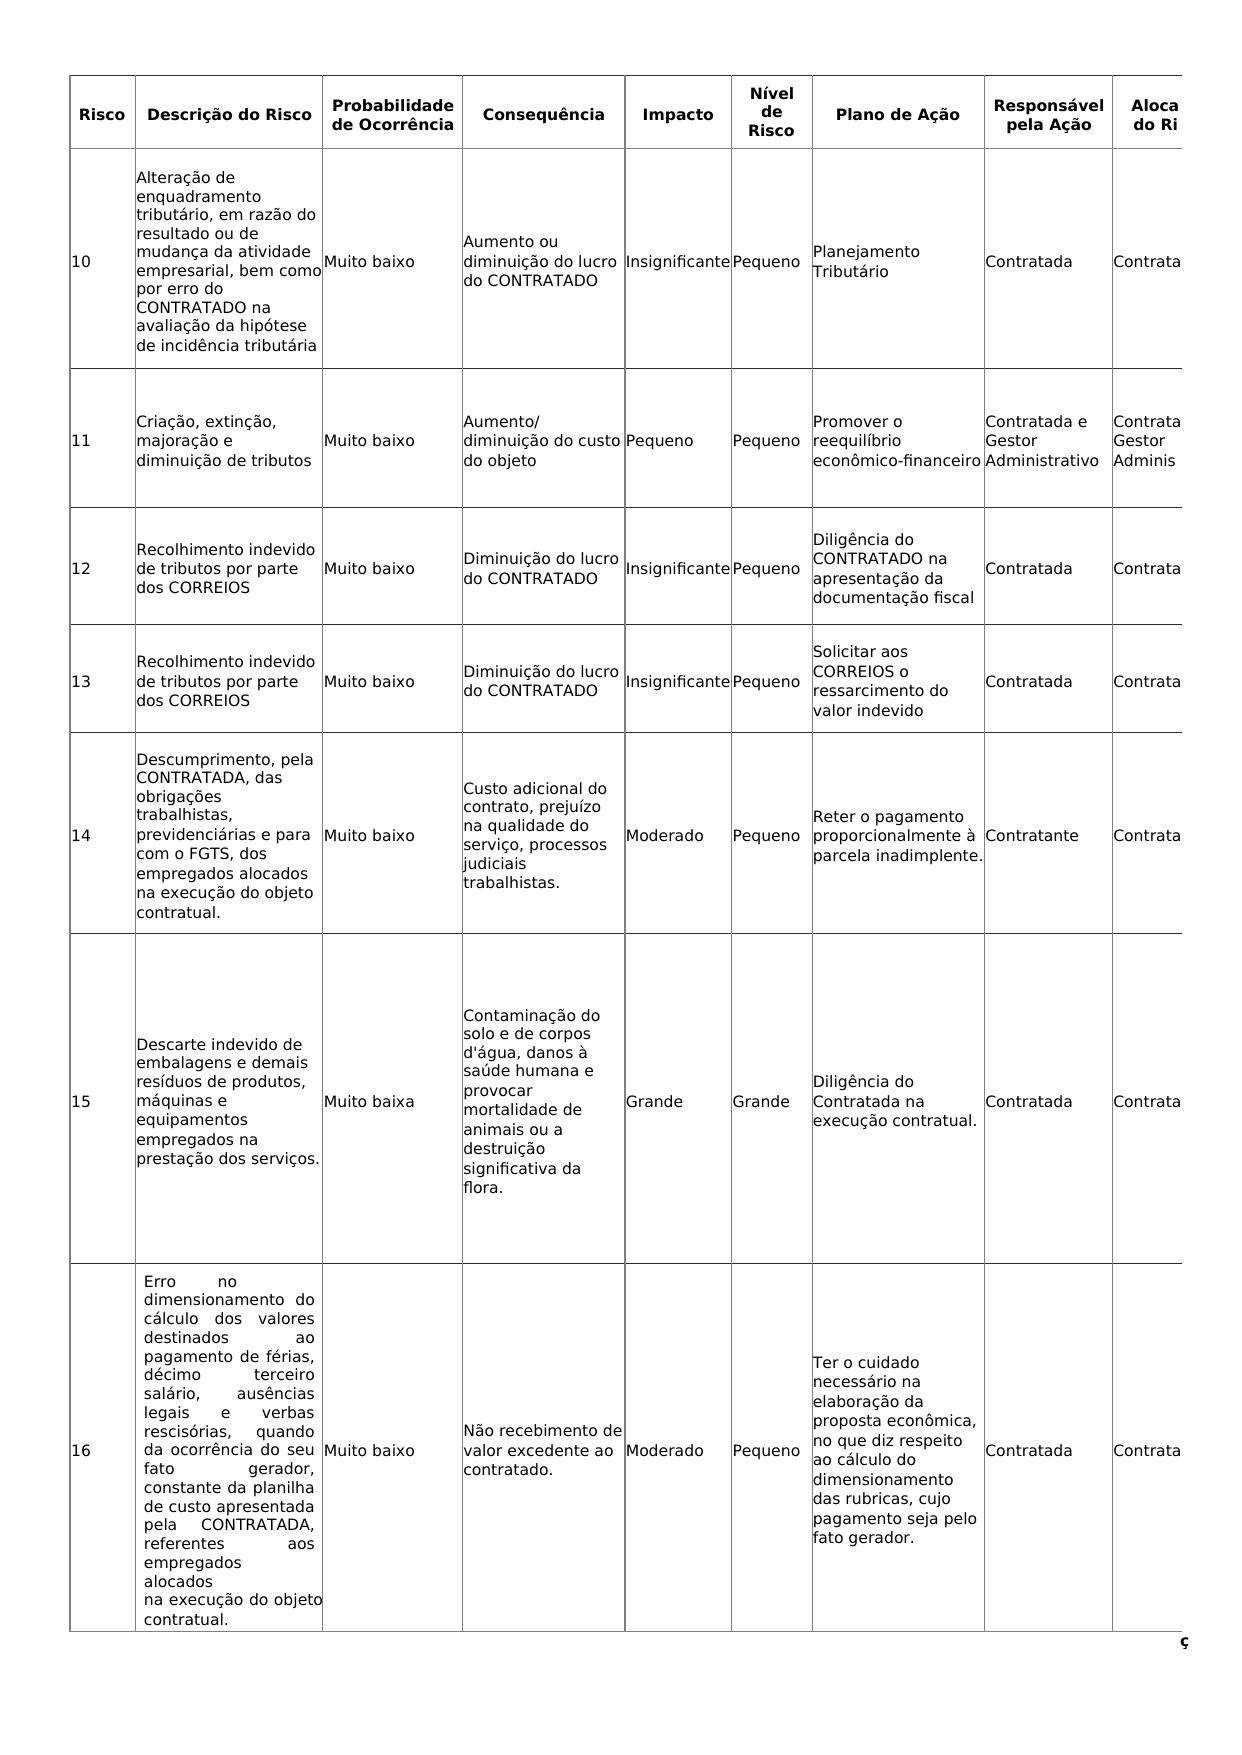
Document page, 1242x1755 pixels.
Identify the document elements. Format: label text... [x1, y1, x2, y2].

table_cell Contrata [1113, 625, 1182, 732]
table_cell Muito baixo [323, 369, 462, 507]
table_cell 12 [71, 508, 135, 624]
table_cell Contrata Gestor Adminis [1113, 369, 1182, 507]
table_cell Insignificante [626, 508, 731, 624]
table_cell 14 [71, 733, 135, 933]
table_cell Contratada [985, 1264, 1112, 1631]
table_cell Planejamento Tributário [813, 149, 984, 368]
table_cell Grande [626, 934, 731, 1263]
table_cell 11 [71, 369, 135, 507]
table_cell Erro no dimensionamento do cálculo dos valores destinados ao pagamento de férias, décimo terceiro salário, ausências legais e verbas rescisórias, quando da ocorrência do seu fato gerador, constante da planilha de custo apresentada pela CONTRATADA, referentes aos empregados alocados na execução do objeto contratual. [136, 1264, 322, 1631]
table_cell Reter o pagamento proporcionalmente à parcela inadimplente. [813, 733, 984, 933]
table_header Descrição do Risco [136, 76, 322, 148]
table_cell Contrata [1113, 1264, 1182, 1631]
table_header Responsável pela Ação [985, 76, 1112, 148]
table_cell Pequeno [732, 149, 812, 368]
table_cell Diminuição do lucro do CONTRATADO [463, 625, 624, 732]
table_cell Aumento ou diminuição do lucro do CONTRATADO [463, 149, 624, 368]
table_header Risco [71, 76, 135, 148]
table_cell Contratada [985, 508, 1112, 624]
table_cell Pequeno [732, 369, 812, 507]
table_cell Diligência do CONTRATADO na apresentação da documentação fiscal [813, 508, 984, 624]
table_cell Pequeno [732, 733, 812, 933]
table_cell Muito baixo [323, 625, 462, 732]
table_cell Solicitar aos CORREIOS o ressarcimento do valor indevido [813, 625, 984, 732]
table_cell Pequeno [732, 1264, 812, 1631]
table_cell Pequeno [626, 369, 731, 507]
table_cell Contrata [1113, 733, 1182, 933]
table_cell Pequeno [732, 508, 812, 624]
table_cell Muito baixo [323, 149, 462, 368]
table_cell Pequeno [732, 625, 812, 732]
table_cell Descarte indevido de embalagens e demais resíduos de produtos, máquinas e equipamentos empregados na prestação dos serviços. [136, 934, 322, 1263]
table_cell Muito baixo [323, 508, 462, 624]
table_cell 13 [71, 625, 135, 732]
table_cell Insignificante [626, 625, 731, 732]
table_cell Diminuição do lucro do CONTRATADO [463, 508, 624, 624]
table_cell Muito baixo [323, 1264, 462, 1631]
table_cell Promover o reequilíbrio econômico-financeiro [813, 369, 984, 507]
table_cell Muito baixo [323, 733, 462, 933]
table_cell Contratada [985, 149, 1112, 368]
table_cell Descumprimento, pela CONTRATADA, das obrigações trabalhistas, previdenciárias e para com o FGTS, dos empregados alocados na execução do objeto contratual. [136, 733, 322, 933]
table_cell Alteração de enquadramento tributário, em razão do resultado ou de mudança da atividade empresarial, bem como por erro do CONTRATADO na avaliação da hipótese de incidência tributária [136, 149, 322, 368]
table_cell Contrata [1113, 508, 1182, 624]
table_cell Recolhimento indevido de tributos por parte dos CORREIOS [136, 508, 322, 624]
table_cell Ter o cuidado necessário na elaboração da proposta econômica, no que diz respeito ao cálculo do dimensionamento das rubricas, cujo pagamento seja pelo fato gerador. [813, 1264, 984, 1631]
table_header Impacto [626, 76, 731, 148]
table_cell Criação, extinção, majoração e diminuição de tributos [136, 369, 322, 507]
table_cell 16 [71, 1264, 135, 1631]
table_cell 15 [71, 934, 135, 1263]
table_cell Grande [732, 934, 812, 1263]
table_cell Contrata [1113, 149, 1182, 368]
table_cell Não recebimento de valor excedente ao contratado. [463, 1264, 624, 1631]
table_cell Diligência do Contratada na execução contratual. [813, 934, 984, 1263]
table_cell Muito baixa [323, 934, 462, 1263]
table_header Probabilidade de Ocorrência [323, 76, 462, 148]
table_cell Contratada [985, 934, 1112, 1263]
table_cell 10 [71, 149, 135, 368]
table_cell Insignificante [626, 149, 731, 368]
table_cell Custo adicional do contrato, prejuízo na qualidade do serviço, processos judiciais trabalhistas. [463, 733, 624, 933]
table_header Plano de Ação [813, 76, 984, 148]
table_cell Contratante [985, 733, 1112, 933]
table_cell Moderado [626, 733, 731, 933]
table_header Nível de Risco [732, 76, 812, 148]
table_cell Contrata [1113, 934, 1182, 1263]
table_cell Contratada [985, 625, 1112, 732]
table_cell Aumento/diminuição do custo do objeto [463, 369, 624, 507]
table_cell Contratada e Gestor Administrativo [985, 369, 1112, 507]
text ç [70, 1632, 1189, 1650]
table_cell Contaminação do solo e de corpos d'água, danos à saúde humana e provocar mortalidade de animais ou a destruição significativa da flora. [463, 934, 624, 1263]
table_header Consequência [463, 76, 624, 148]
table_cell Recolhimento indevido de tributos por parte dos CORREIOS [136, 625, 322, 732]
table_header Aloca do Ri [1113, 76, 1182, 148]
table_cell Moderado [626, 1264, 731, 1631]
